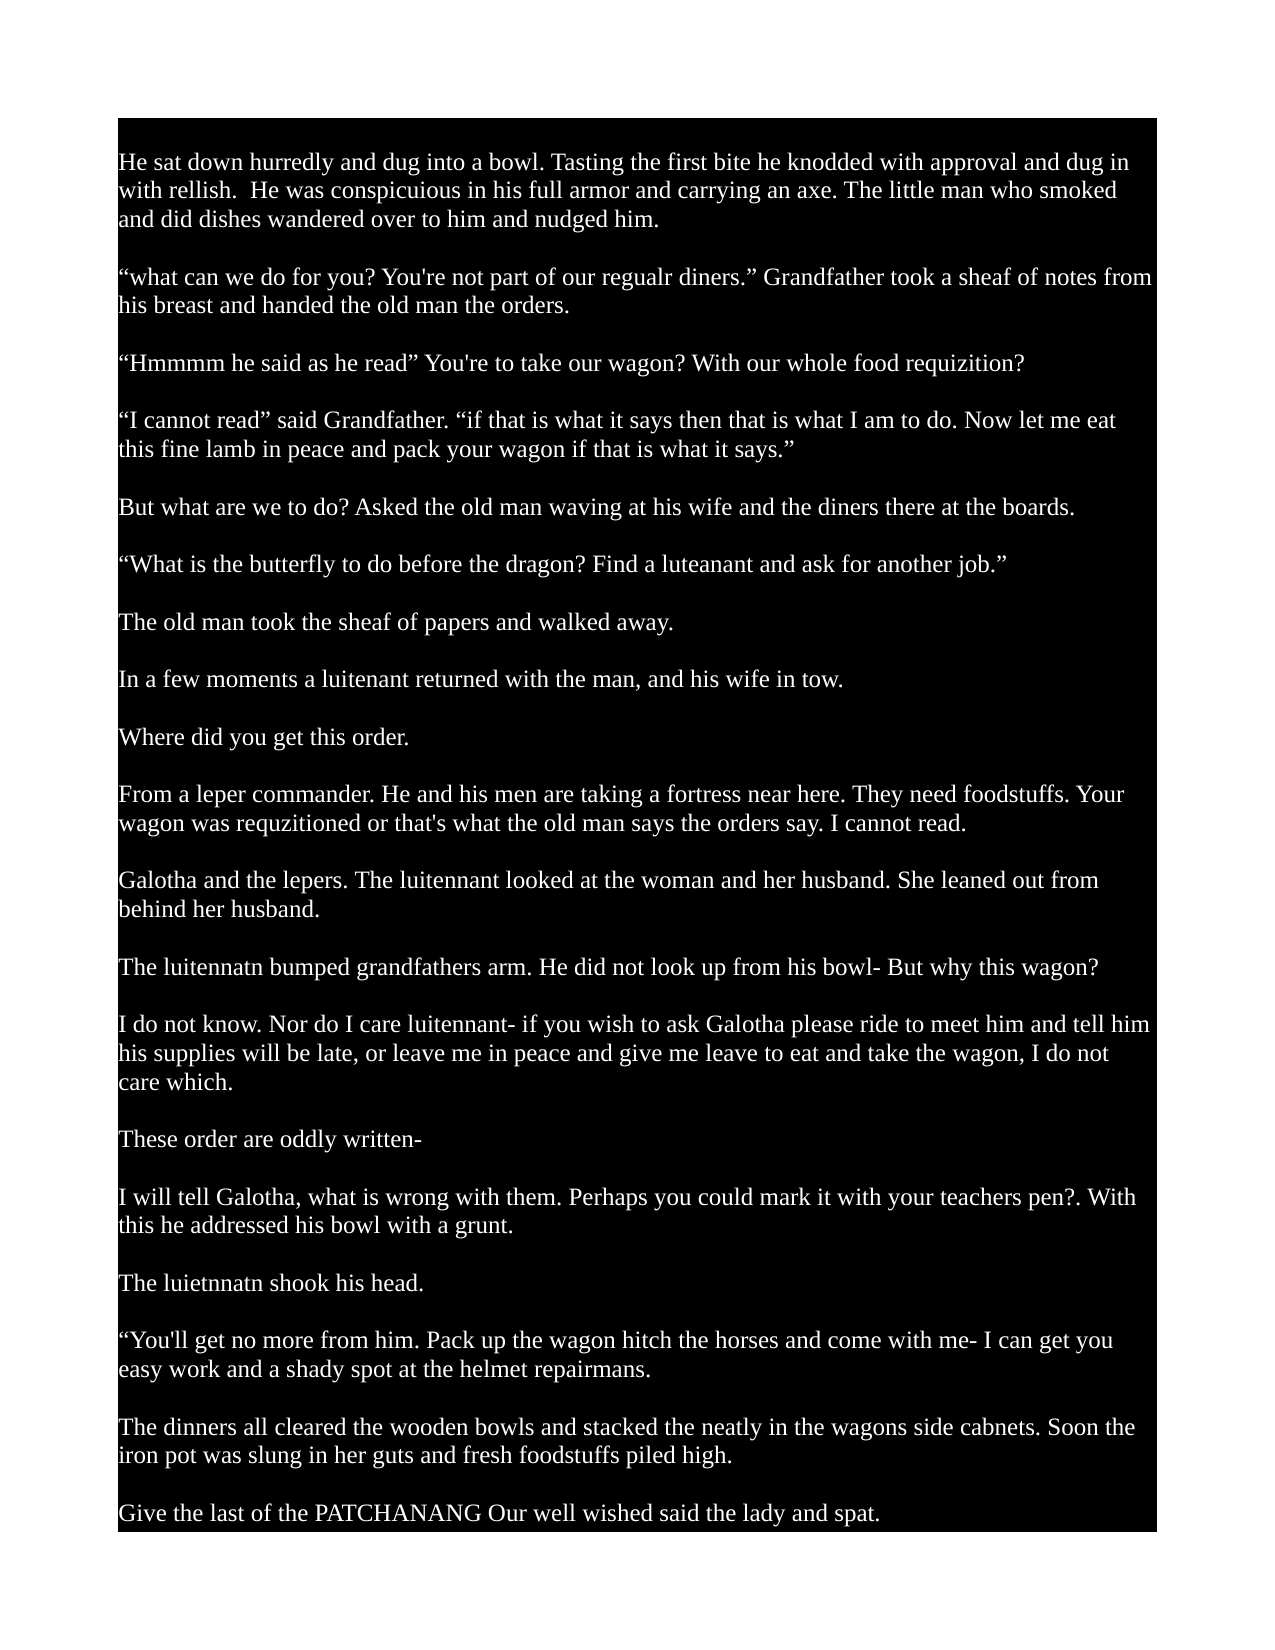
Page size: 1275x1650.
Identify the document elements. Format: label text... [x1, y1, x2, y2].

text Galotha and the lepers. The luitennant looked at the woman and her husband. She leaned out from behind her husband. The luitennatn bumped grandfathers arm. He did not look up from his bowl- But why this wagon? I do not know. Nor do I care luitennant- if you wish to ask Galotha please ride to meet him and tell him his supplies will be late, or leave me in peace and give me leave to eat and take the wagon, I do not care which. [118, 837, 1157, 1096]
text Where did you get this order. From a leper commander. He and his men are taking a fortress near here. They need foodstuffs. Your wagon was requzitioned or that's what the old man says the orders say. I cannot read. [118, 722, 1157, 837]
text In a few moments a luitenant returned with the man, and his wife in tow. [118, 664, 1157, 693]
text The dinners all cleared the wooden bowls and stacked the neatly in the wagons side cabnets. Soon the iron pot was slung in her guts and fresh foodstuffs piled high. Give the last of the PATCHANANG Our well wished said the lady and spat. [118, 1412, 1157, 1527]
text He sat down hurredly and dug into a bowl. Tasting the first bite he knodded with approval and dug in with rellish. He was conspicuious in his full armor and carrying an axe. The little man who smoked and did dishes wandered over to him and nudged him. [118, 118, 1157, 233]
text These order are oddly written- I will tell Galotha, what is wrong with them. Perhaps you could mark it with your teachers pen?. With this he addressed his bowl with a grunt. The luietnnatn shook his head. “You'll get no more from him. Pack up the wagon hitch the horses and come with me- I can get you easy work and a shady spot at the helmet repairmans. [118, 1096, 1157, 1383]
text The old man took the sheaf of papers and walked away. [118, 607, 1157, 636]
text “what can we do for you? You're not part of our regualr diners.” Grandfather took a sheaf of notes from his breast and handed the old man the orders. “Hmmmm he said as he read” You're to take our wagon? With our whole food requizition? “I cannot read” said Grandfather. “if that is what it says then that is what I am to do. Now let me eat this fine lamb in peace and pack your wagon if that is what it says.” But what are we to do? Asked the old man waving at his wife and the diners there at the boards. “What is the butterfly to do before the dragon? Find a luteanant and ask for another job.” [118, 233, 1157, 578]
